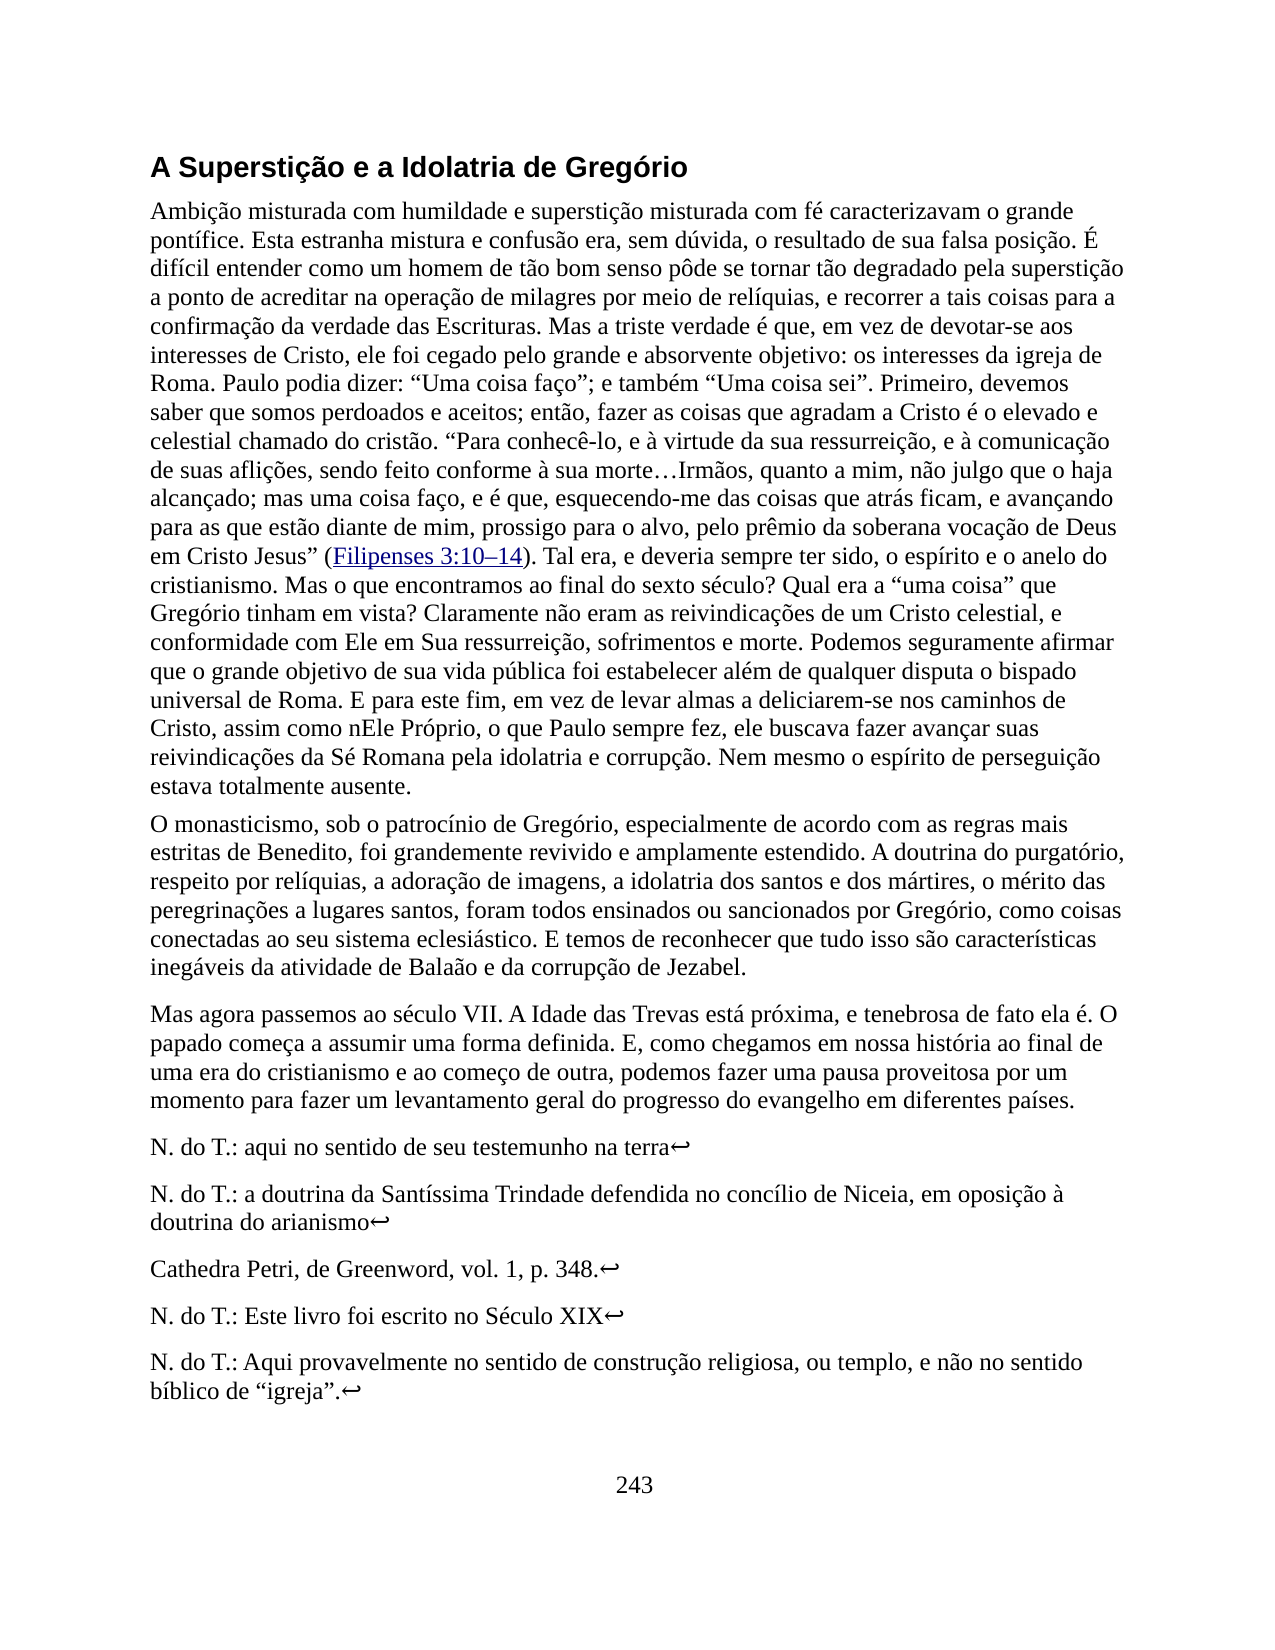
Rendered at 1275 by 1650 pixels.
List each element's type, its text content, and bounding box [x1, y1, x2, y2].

text N. do T.: a doutrina da Santíssima Trindade defendida no concílio de Niceia, em oposição à doutrina do arianismo↩ [150, 1179, 1125, 1236]
text O monasticismo, sob o patrocínio de Gregório, especialmente de acordo com as regras mais estritas de Benedito, foi grandemente revivido e amplamente estendido. A doutrina do purgatório, respeito por relíquias, a adoração de imagens, a idolatria dos santos e dos mártires, o mérito das peregrinações a lugares santos, foram todos ensinados ou sancionados por Gregório, como coisas conectadas ao seu sistema eclesiástico. E temos de reconhecer que tudo isso são características inegáveis da atividade de Balaão e da corrupção de Jezabel. [150, 809, 1125, 981]
text N. do T.: Este livro foi escrito no Século XIX↩ [150, 1301, 1125, 1329]
text Cathedra Petri, de Greenword, vol. 1, p. 348.↩ [150, 1254, 1125, 1283]
text Ambição misturada com humildade e superstição misturada com fé caracterizavam o grande pontífice. Esta estranha mistura e confusão era, sem dúvida, o resultado de sua falsa posição. É difícil entender como um homem de tão bom senso pôde se tornar tão degradado pela superstição a ponto de acreditar na operação de milagres por meio de relíquias, e recorrer a tais coisas para a confirmação da verdade das Escrituras. Mas a triste verdade é que, em vez de devotar-se aos interesses de Cristo, ele foi cegado pelo grande e absorvente objetivo: os interesses da igreja de Roma. Paulo podia dizer: “Uma coisa faço”; e também “Uma coisa sei”. Primeiro, devemos saber que somos perdoados e aceitos; então, fazer as coisas que agradam a Cristo é o elevado e celestial chamado do cristão. “Para conhecê-lo, e à virtude da sua ressurreição, e à comunicação de suas aflições, sendo feito conforme à sua morte…Irmãos, quanto a mim, não julgo que o haja alcançado; mas uma coisa faço, e é que, esquecendo-me das coisas que atrás ficam, e avançando para as que estão diante de mim, prossigo para o alvo, pelo prêmio da soberana vocação de Deus em Cristo Jesus” (Filipenses 3:10–14). Tal era, e deveria sempre ter sido, o espírito e o anelo do cristianismo. Mas o que encontramos ao final do sexto século? Qual era a “uma coisa” que Gregório tinham em vista? Claramente não eram as reivindicações de um Cristo celestial, e conformidade com Ele em Sua ressurreição, sofrimentos e morte. Podemos seguramente afirmar que o grande objetivo de sua vida pública foi estabelecer além de qualquer disputa o bispado universal de Roma. E para este fim, em vez de levar almas a deliciarem-se nos caminhos de Cristo, assim como nEle Próprio, o que Paulo sempre fez, ele buscava fazer avançar suas reivindicações da Sé Romana pela idolatria e corrupção. Nem mesmo o espírito de perseguição estava totalmente ausente. [150, 196, 1125, 800]
subtitle A Superstição e a Idolatria de Gregório [150, 150, 1125, 183]
text Mas agora passemos ao século VII. A Idade das Trevas está próxima, e tenebrosa de fato ela é. O papado começa a assumir uma forma definida. E, como chegamos em nossa história ao final de uma era do cristianismo e ao começo de outra, podemos fazer uma pausa proveitosa por um momento para fazer um levantamento geral do progresso do evangelho em diferentes países. [150, 999, 1125, 1114]
text N. do T.: Aqui provavelmente no sentido de construção religiosa, ou templo, e não no sentido bíblico de “igreja”.↩ [150, 1347, 1125, 1405]
text N. do T.: aqui no sentido de seu testemunho na terra↩ [150, 1132, 1125, 1161]
